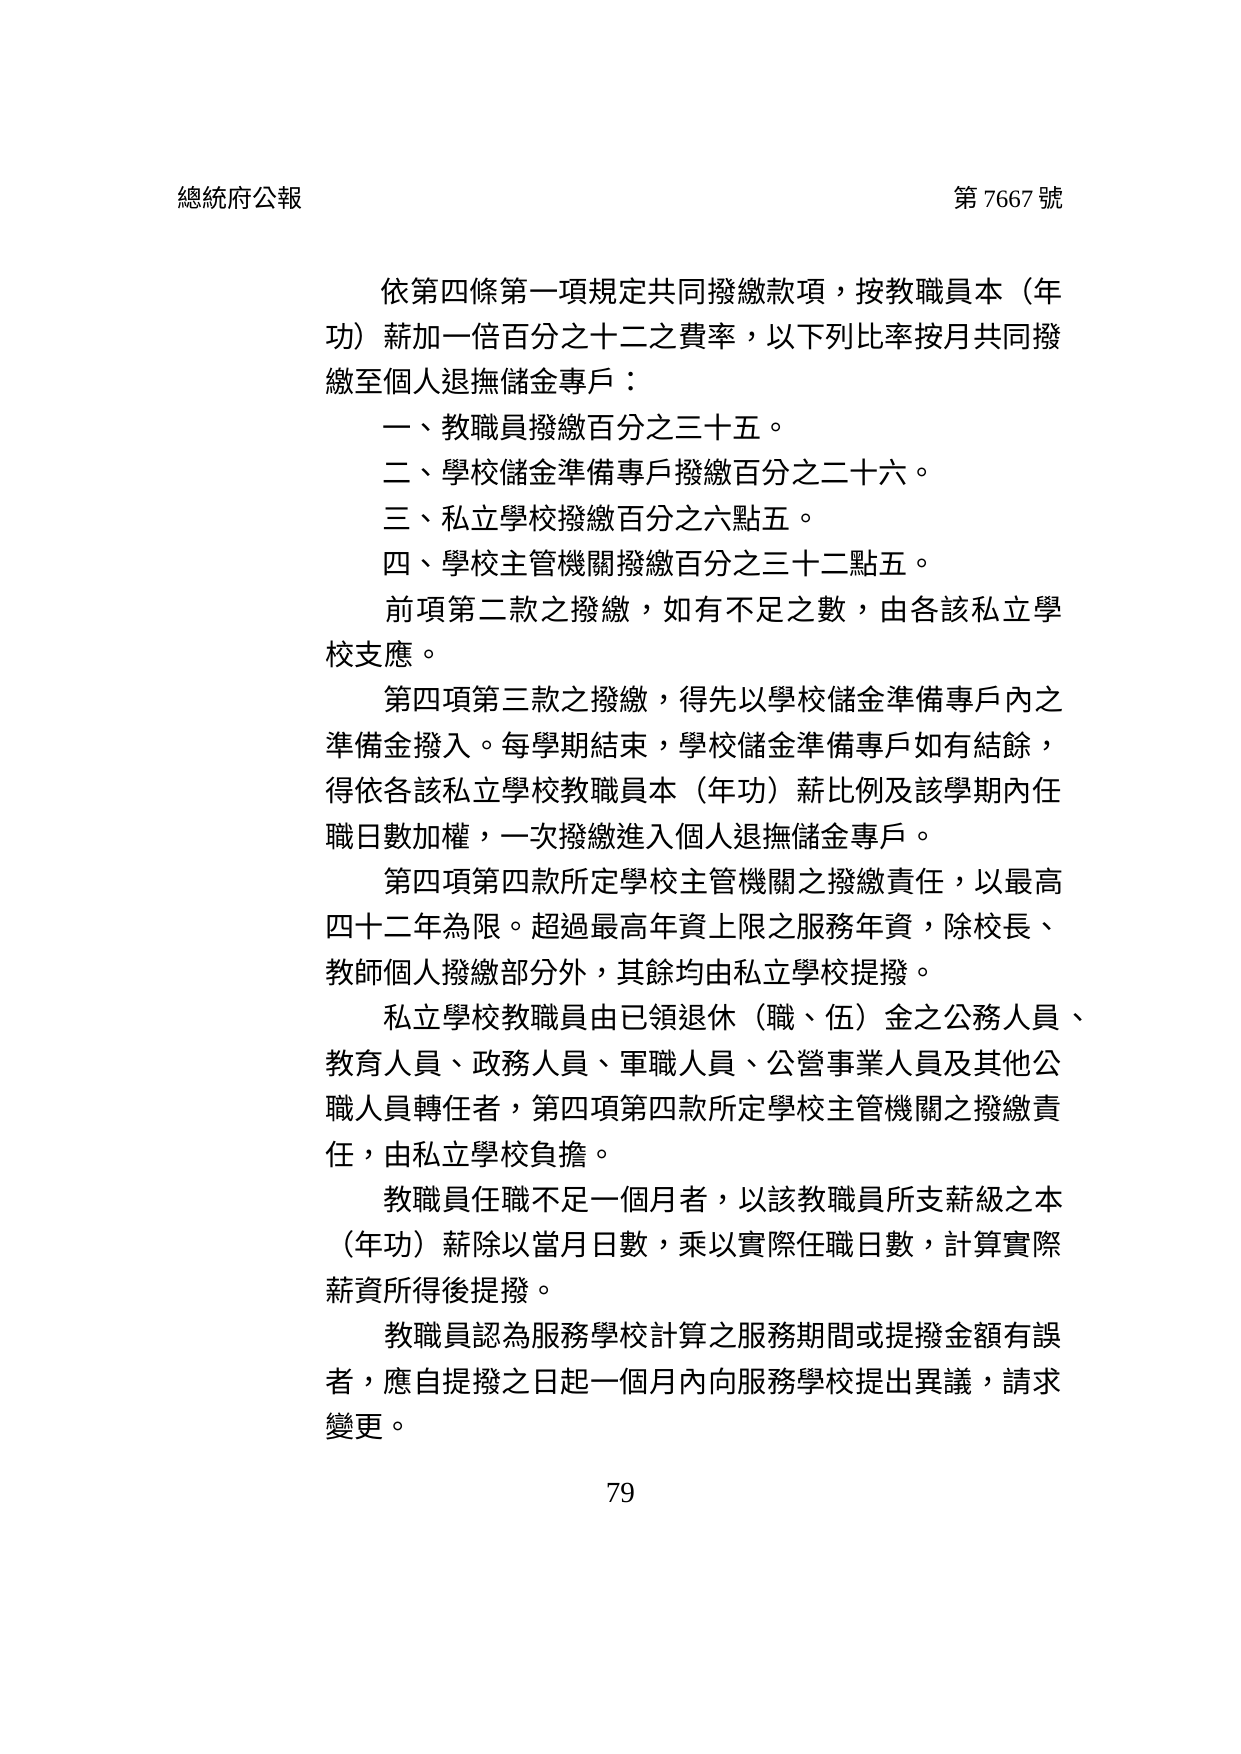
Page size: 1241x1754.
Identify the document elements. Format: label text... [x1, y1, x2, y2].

text 三、 私立學校撥繳百分之六點五。 [382, 493, 1063, 538]
text 第四項第四款所定學校主管機關之撥繳責任，以最高四十二年為限。超過最高年資上限之服務年資，除校長、教師個人撥繳部分外，其餘均由私立學校提撥。 [325, 856, 1063, 992]
text 前項第二款之撥繳，如有不足之數，由各該私立學校支應。 [325, 584, 1063, 674]
text 私立學校教職員由已領退休（職、伍）金之公務人員、教育人員、政務人員、軍職人員、公營事業人員及其他公職人員轉任者，第四項第四款所定學校主管機關之撥繳責任，由私立學校負擔。 [325, 992, 1063, 1174]
text 依第四條第一項規定共同撥繳款項，按教職員本（年功）薪加一倍百分之十二之費率，以下列比率按月共同撥繳至個人退撫儲金專戶： [325, 266, 1063, 402]
text 一、 教職員撥繳百分之三十五。 [382, 402, 1063, 447]
text 教職員任職不足一個月者，以該教職員所支薪級之本（年功）薪除以當月日數，乘以實際任職日數，計算實際薪資所得後提撥。 [325, 1174, 1063, 1310]
text 教職員認為服務學校計算之服務期間或提撥金額有誤者，應自提撥之日起一個月內向服務學校提出異議，請求變更。 [325, 1310, 1063, 1447]
text 第四項第三款之撥繳，得先以學校儲金準備專戶內之準備金撥入。每學期結束，學校儲金準備專戶如有結餘，得依各該私立學校教職員本（年功）薪比例及該學期內任職日數加權，一次撥繳進入個人退撫儲金專戶。 [325, 674, 1063, 856]
text 二、 學校儲金準備專戶撥繳百分之二十六。 [382, 447, 1063, 493]
text 四、 學校主管機關撥繳百分之三十二點五。 [382, 538, 1063, 584]
